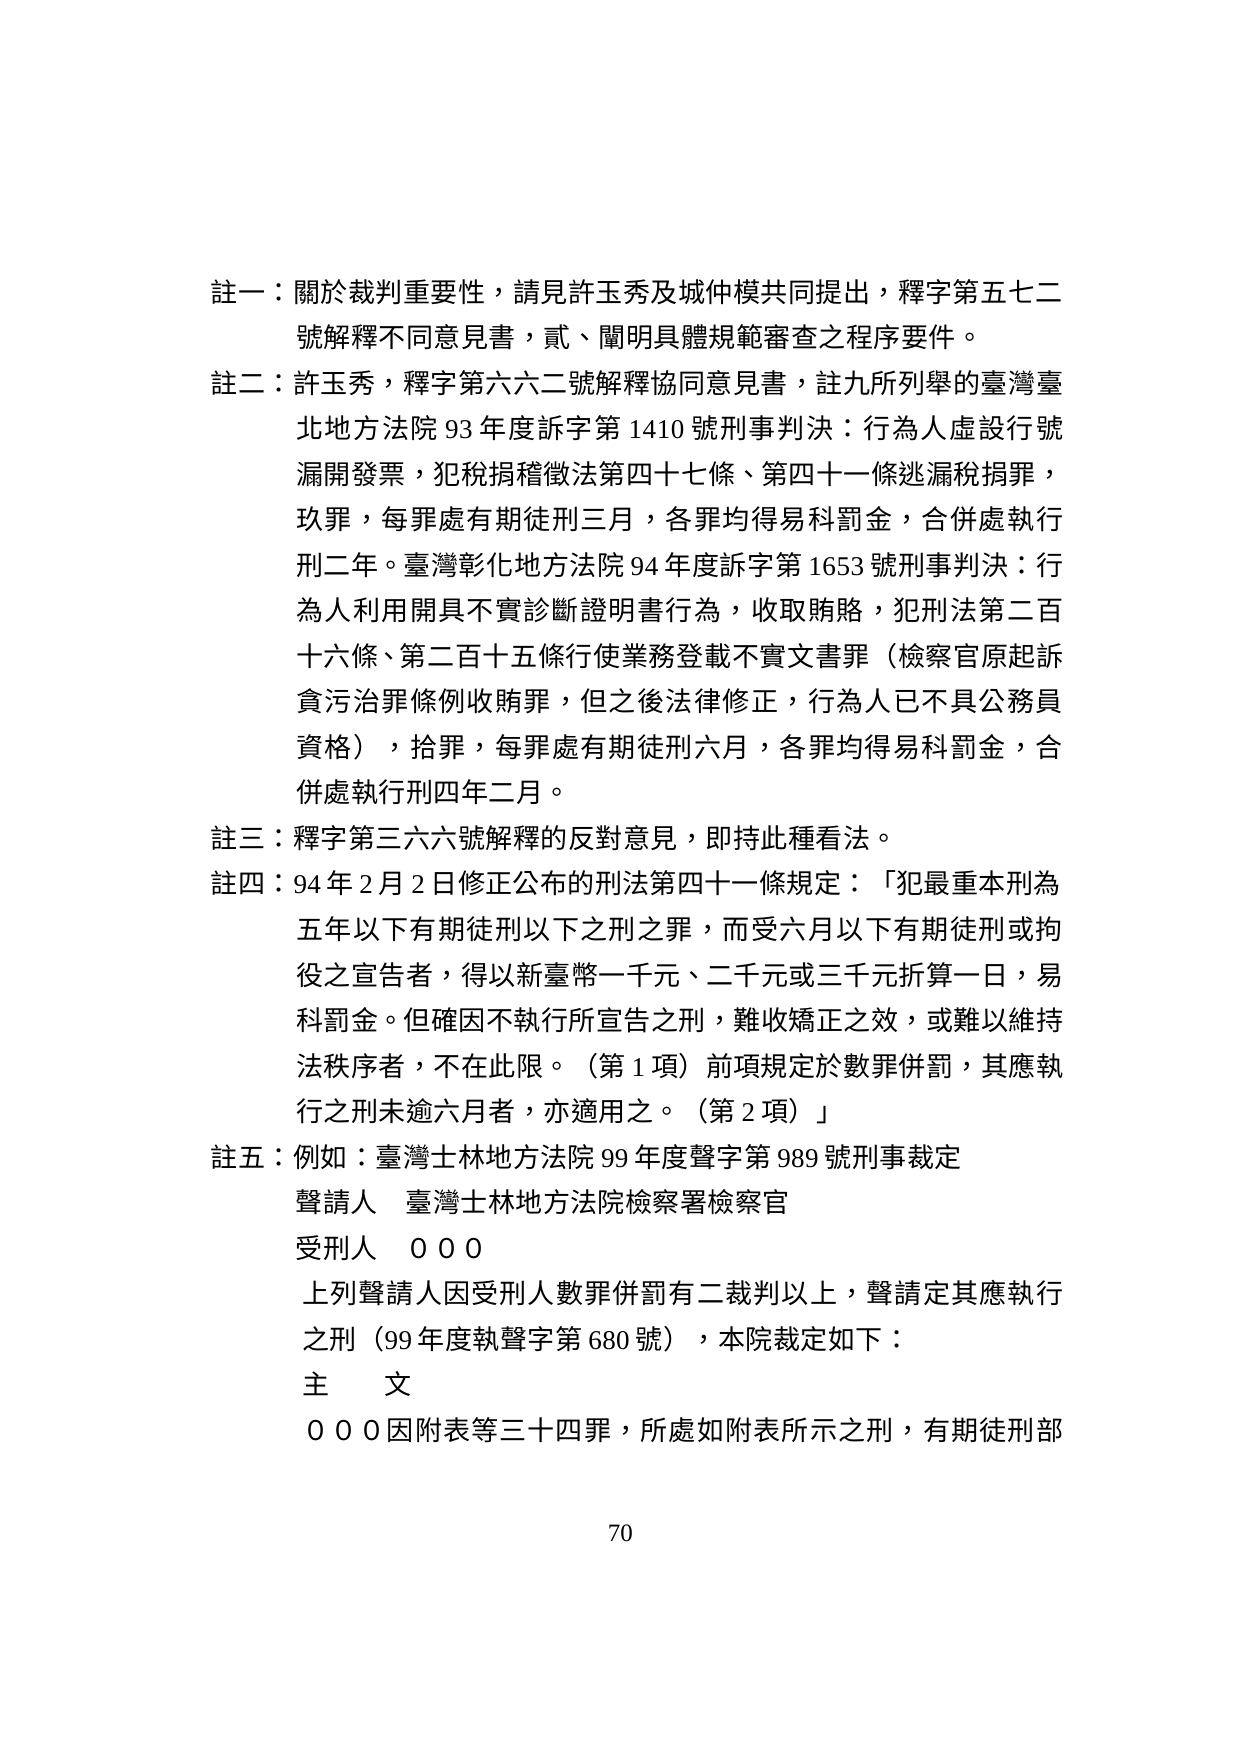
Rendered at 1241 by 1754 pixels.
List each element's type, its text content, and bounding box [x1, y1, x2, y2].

text 受刑人 ０００ [295, 1222, 1063, 1267]
text 註一：關於裁判重要性，請見許玉秀及城仲模共同提出，釋字第五七二號解釋不同意見書，貳、闡明具體規範審查之程序要件。 [210, 266, 1063, 357]
text 註四：94年2月2日修正公布的刑法第四十一條規定：「犯最重本刑為五年以下有期徒刑以下之刑之罪，而受六月以下有期徒刑或拘役之宣告者，得以新臺幣一千元、二千元或三千元折算一日，易科罰金。但確因不執行所宣告之刑，難收矯正之效，或難以維持法秩序者，不在此限。（第1項）前項規定於數罪併罰，其應執行之刑未逾六月者，亦適用之。（第2項）」 [210, 858, 1063, 1131]
text 主 文 [302, 1358, 1063, 1404]
text ０００因附表等三十四罪，所處如附表所示之刑，有期徒刑部 [302, 1404, 1063, 1449]
text 註三：釋字第三六六號解釋的反對意見，即持此種看法。 [210, 812, 1063, 858]
text 註五：例如：臺灣士林地方法院99年度聲字第989號刑事裁定 [210, 1131, 1063, 1176]
text 聲請人 臺灣士林地方法院檢察署檢察官 [295, 1176, 1063, 1222]
text 註二：許玉秀，釋字第六六二號解釋協同意見書，註九所列舉的臺灣臺北地方法院93年度訴字第1410號刑事判決：行為人虛設行號漏開發票，犯稅捐稽徵法第四十七條、第四十一條逃漏稅捐罪，玖罪，每罪處有期徒刑三月，各罪均得易科罰金，合併處執行刑二年。臺灣彰化地方法院94年度訴字第1653號刑事判決：行為人利用開具不實診斷證明書行為，收取賄賂，犯刑法第二百十六條、第二百十五條行使業務登載不實文書罪（檢察官原起訴貪污治罪條例收賄罪，但之後法律修正，行為人已不具公務員資格），拾罪，每罪處有期徒刑六月，各罪均得易科罰金，合併處執行刑四年二月。 [210, 357, 1063, 812]
text 上列聲請人因受刑人數罪併罰有二裁判以上，聲請定其應執行之刑（99年度執聲字第680號），本院裁定如下： [302, 1267, 1063, 1358]
